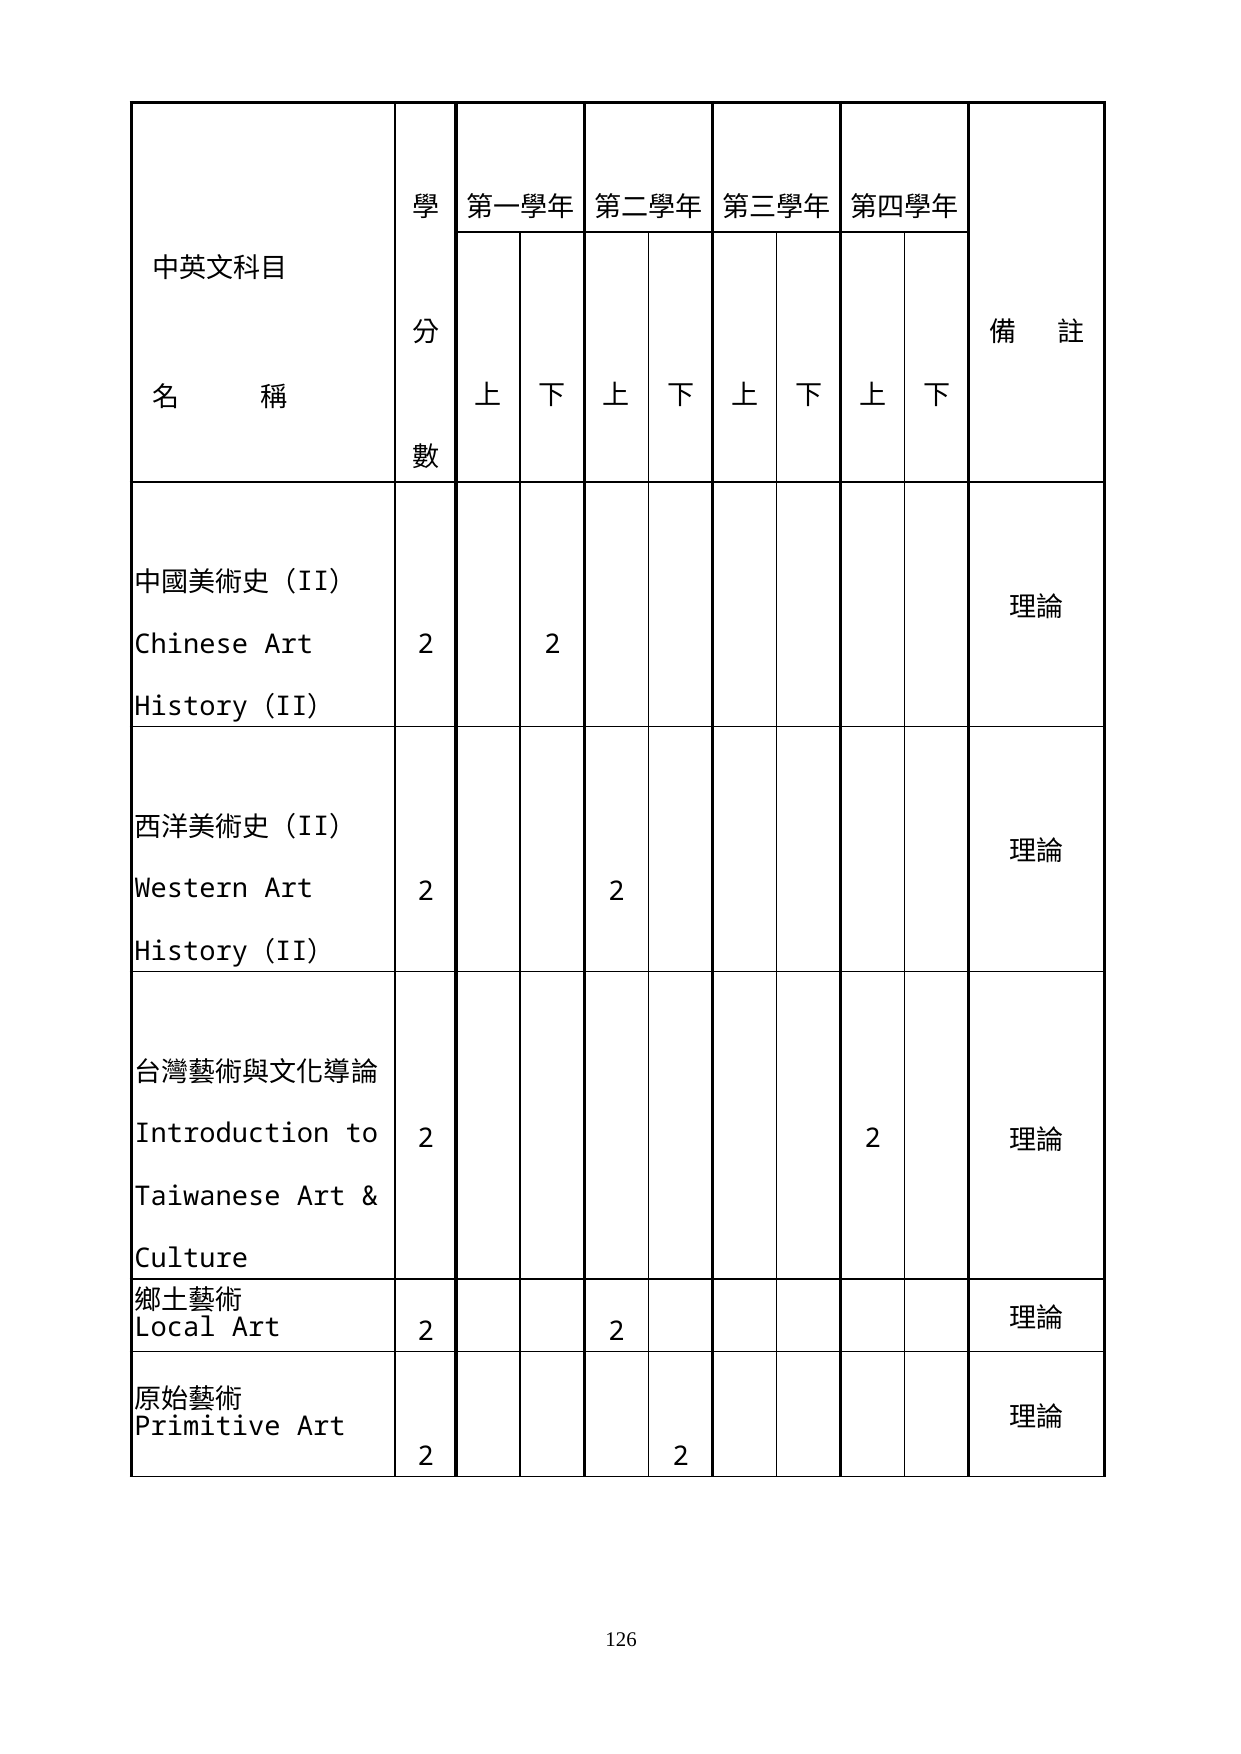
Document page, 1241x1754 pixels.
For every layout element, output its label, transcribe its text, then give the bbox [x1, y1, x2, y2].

table_cell [777, 483, 839, 726]
table_cell 2 [396, 1352, 454, 1476]
table_cell [521, 1280, 583, 1351]
table_cell 上 [714, 233, 776, 481]
table_cell [905, 972, 967, 1278]
table_cell [458, 972, 519, 1278]
table_cell [458, 1352, 519, 1476]
table_cell [777, 727, 839, 971]
table_cell 下 [777, 233, 839, 481]
table_cell 2 [586, 1280, 648, 1351]
table_header 備 註 [970, 104, 1103, 481]
table_cell 中國美術史（II） Chinese Art History（II） [133, 483, 394, 726]
table_cell [777, 1280, 839, 1351]
table_cell [777, 1352, 839, 1476]
table_cell [714, 1352, 776, 1476]
table_cell 上 [842, 233, 904, 481]
table_cell [521, 972, 583, 1278]
table_cell 原始藝術 Primitive Art [133, 1352, 394, 1476]
table_cell 2 [521, 483, 583, 726]
table_cell [649, 483, 711, 726]
table_cell 上 [586, 233, 648, 481]
table_header 第三學年 [714, 104, 839, 231]
table_cell 下 [649, 233, 711, 481]
table_cell 西洋美術史（II） Western Art History（II） [133, 727, 394, 971]
table_cell [714, 727, 776, 971]
table_cell [905, 727, 967, 971]
table_cell [458, 727, 519, 971]
table_header 第二學年 [586, 104, 711, 231]
table_cell [905, 483, 967, 726]
table_cell 理論 [970, 727, 1103, 971]
table_cell 2 [649, 1352, 711, 1476]
table_cell 理論 [970, 1280, 1103, 1351]
table_cell [842, 1352, 904, 1476]
table_cell 上 [458, 233, 519, 481]
table_cell 2 [396, 1280, 454, 1351]
table_cell [842, 1280, 904, 1351]
table_cell [905, 1352, 967, 1476]
table_cell [714, 1280, 776, 1351]
table_cell [586, 972, 648, 1278]
table_cell 2 [396, 483, 454, 726]
table_cell 鄉土藝術 Local Art [133, 1280, 394, 1351]
table_cell [649, 972, 711, 1278]
table_cell 理論 [970, 972, 1103, 1278]
table_cell 下 [521, 233, 583, 481]
table_cell 2 [586, 727, 648, 971]
table_cell [649, 1280, 711, 1351]
table_cell [842, 727, 904, 971]
table_cell [649, 727, 711, 971]
table_cell [842, 483, 904, 726]
table_cell 2 [396, 972, 454, 1278]
table_cell [777, 972, 839, 1278]
table_cell 理論 [970, 1352, 1103, 1476]
table_cell [714, 483, 776, 726]
table_cell 2 [842, 972, 904, 1278]
table_cell [714, 972, 776, 1278]
table_cell [905, 1280, 967, 1351]
table_cell 台灣藝術與文化導論 Introduction to Taiwanese Art & Culture [133, 972, 394, 1278]
table_cell [458, 1280, 519, 1351]
table_cell 2 [396, 727, 454, 971]
table_cell [586, 1352, 648, 1476]
table_cell 理論 [970, 483, 1103, 726]
table_header 第四學年 [842, 104, 967, 231]
table_cell [458, 483, 519, 726]
table_cell [521, 1352, 583, 1476]
table_header 學 分 數 [396, 104, 454, 481]
table_header 中英文科目 名 稱 [133, 104, 394, 481]
table_header 第一學年 [458, 104, 583, 231]
table_cell [586, 483, 648, 726]
table_cell 下 [905, 233, 967, 481]
table_cell [521, 727, 583, 971]
